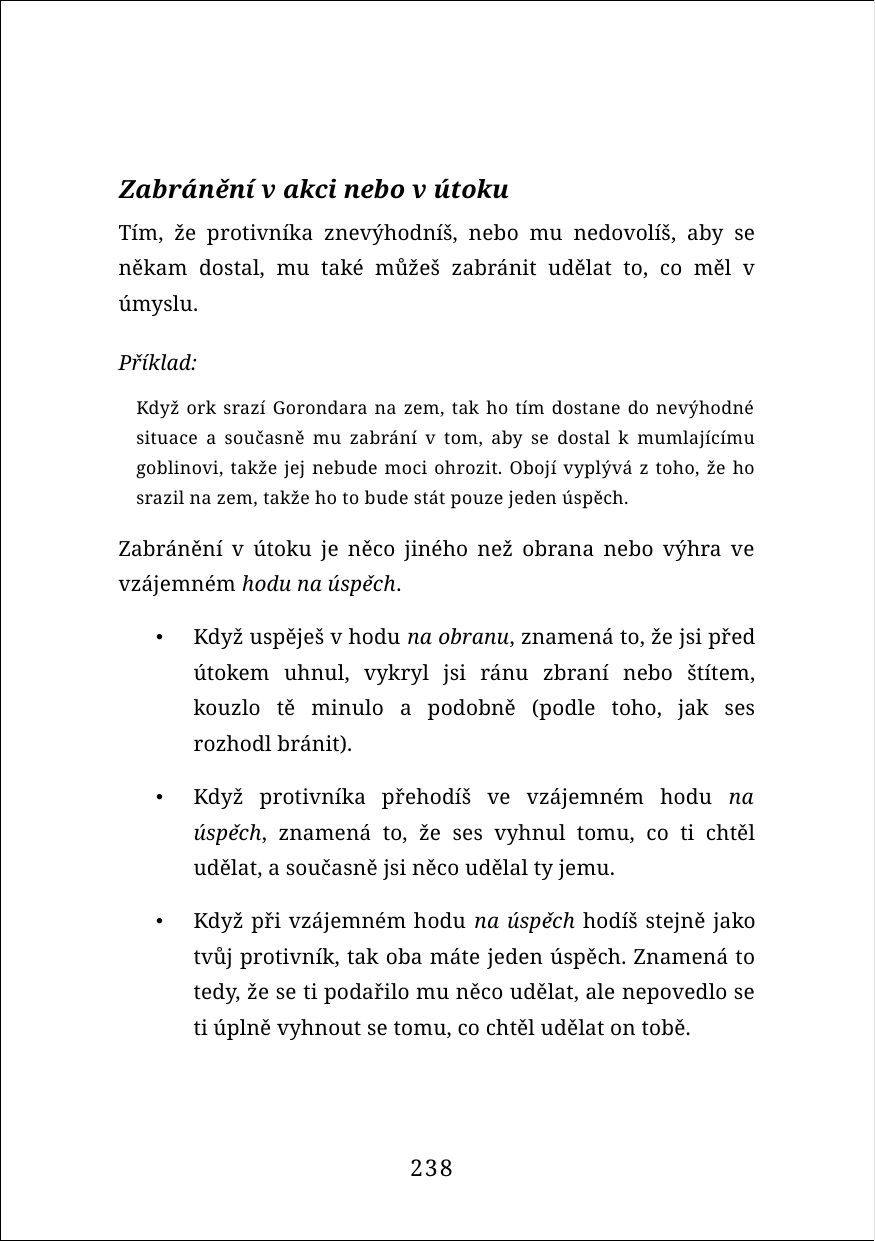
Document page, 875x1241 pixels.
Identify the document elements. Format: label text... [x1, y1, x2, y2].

subtitle Zabránění v akci nebo v útoku [118, 172, 756, 206]
list Když protivníka přehodíš ve vzájemném hodu na úspěch, znamená to, že ses vyhnul tomu, co ti chtěl udělat, a současně jsi něco udělal ty jemu. [156, 782, 756, 882]
list Když uspěješ v hodu na obranu, znamená to, že jsi před útokem uhnul, vykryl jsi ránu zbraní nebo štítem, kouzlo tě minulo a podobně (podle toho, jak ses rozhodl bránit). [156, 622, 756, 757]
text Tím, že protivníka znevýhodníš, nebo mu nedovolíš, aby se někam dostal, mu také můžeš zabránit udělat to, co měl v úmyslu. [118, 218, 756, 317]
text Zabránění v útoku je něco jiného než obrana nebo výhra ve vzájemném hodu na úspěch. [118, 534, 756, 598]
list Když při vzájemném hodu na úspěch hodíš stejně jako tvůj protivník, tak oba máte jeden úspěch. Znamená to tedy, že se ti podařilo mu něco udělat, ale nepovedlo se ti úplně vyhnout se tomu, co chtěl udělat on tobě. [156, 906, 756, 1041]
text Když ork srazí Gorondara na zem, tak ho tím dostane do nevýhodné situace a současně mu zabrání v tom, aby se dostal k mumlajícímu goblinovi, takže jej nebude moci ohrozit. Obojí vyplývá z toho, že ho srazil na zem, takže ho to bude stát pouze jeden úspěch. [136, 395, 756, 510]
text Příklad: [118, 348, 756, 376]
